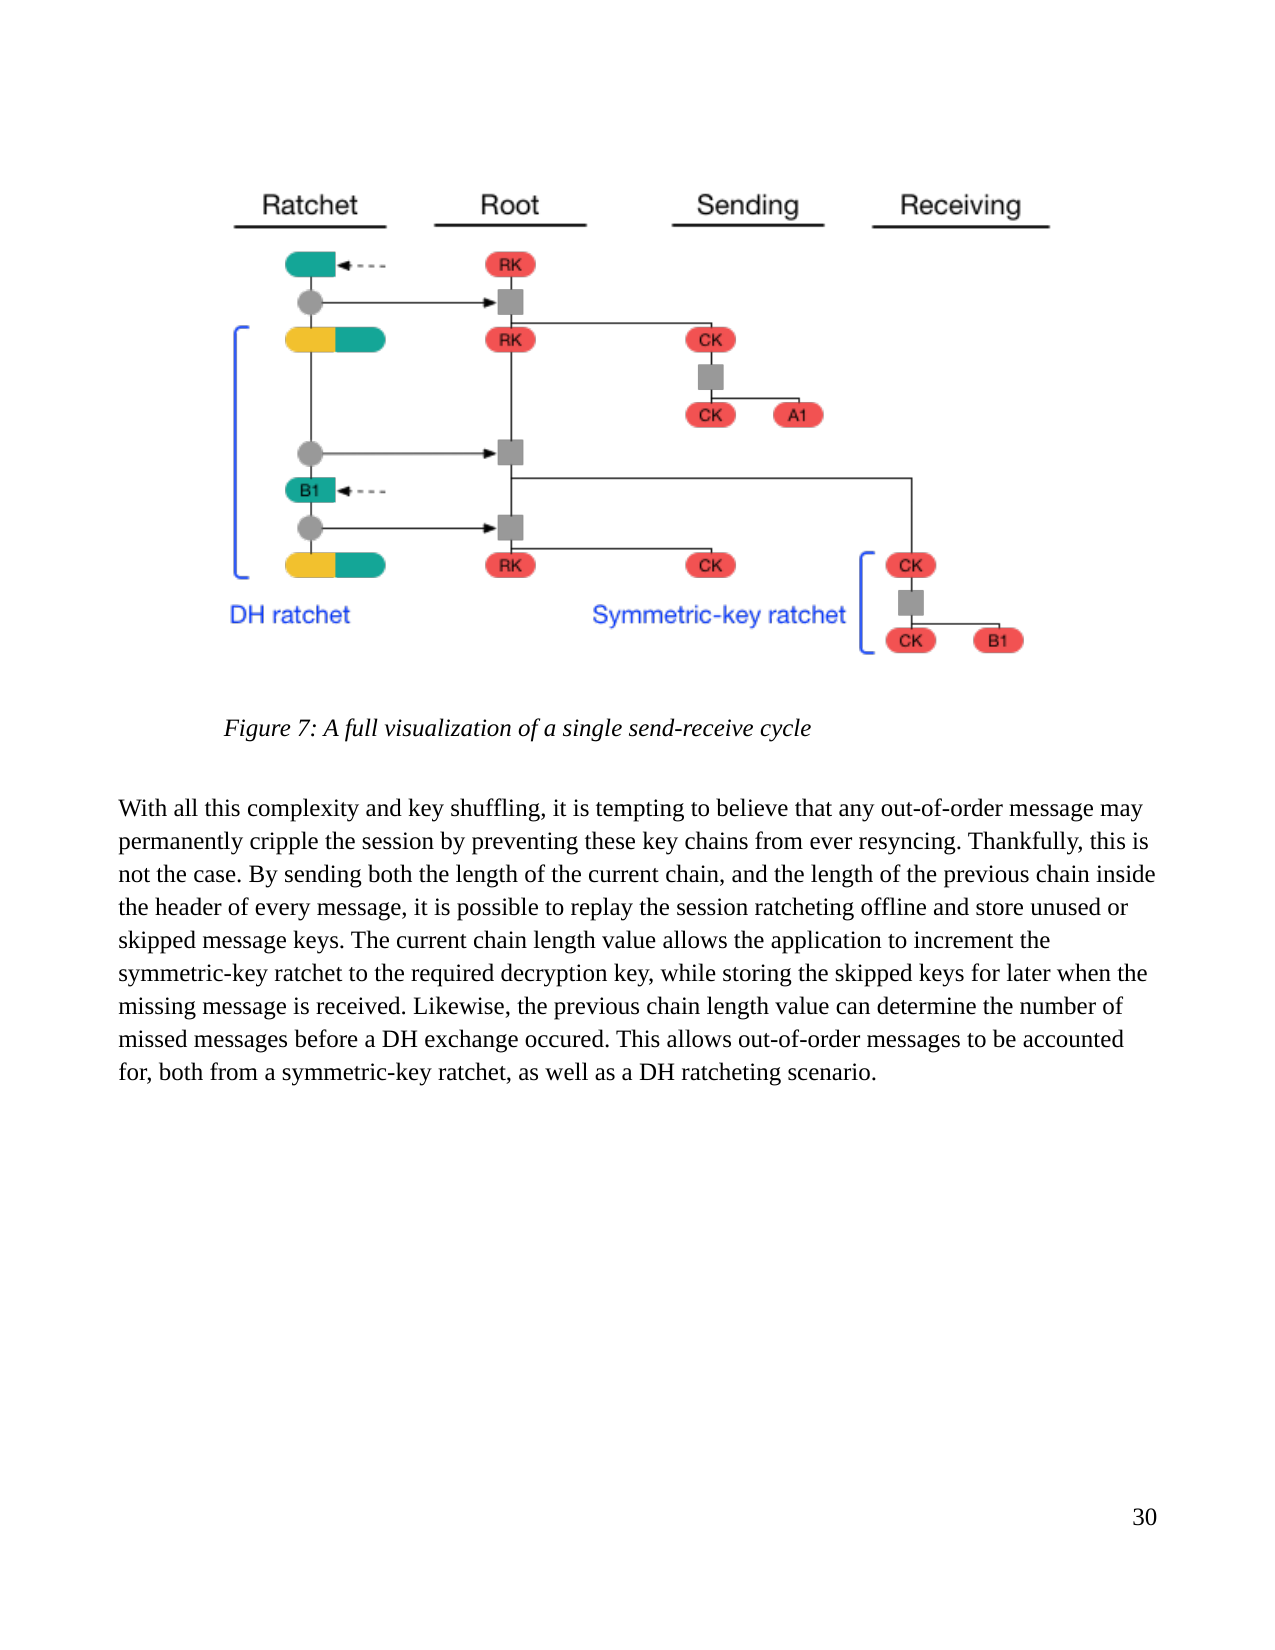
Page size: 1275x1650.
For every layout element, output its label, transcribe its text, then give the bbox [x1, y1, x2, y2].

text Figure 7: A full visualization of a single send-receive cycle [223, 708, 1052, 741]
picture [223, 130, 1052, 708]
text With all this complexity and key shuffling, it is tempting to believe that any out-of-order message may permanently cripple the session by preventing these key chains from ever resyncing. Thankfully, this is not the case. By sending both the length of the current chain, and the length of the previous chain inside the header of every message, it is possible to replay the session ratcheting offline and store unused or skipped message keys. The current chain length value allows the application to increment the symmetric-key ratchet to the required decryption key, while storing the skipped keys for later when the missing message is received. Likewise, the previous chain length value can determine the number of missed messages before a DH exchange occured. This allows out-of-order messages to be accounted for, both from a symmetric-key ratchet, as well as a DH ratcheting scenario. [118, 793, 1157, 1086]
